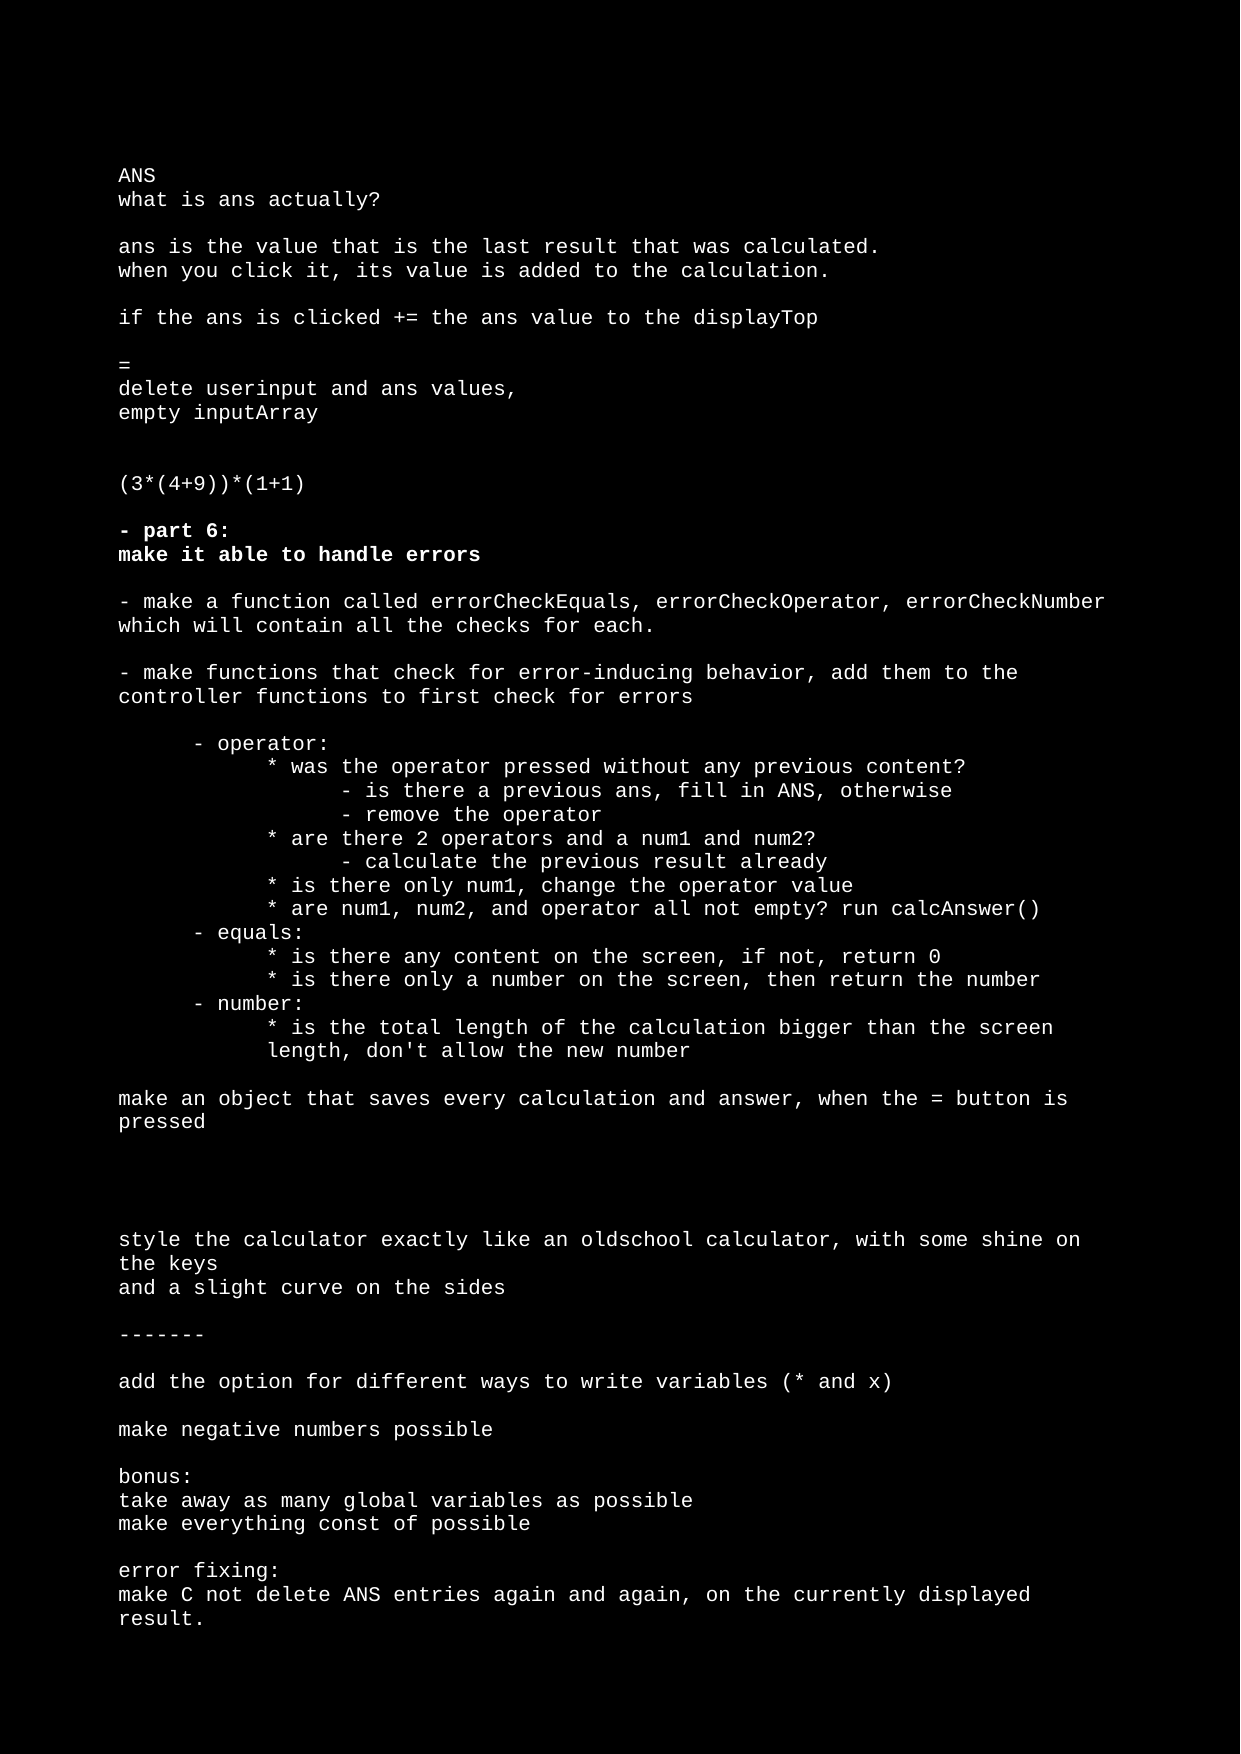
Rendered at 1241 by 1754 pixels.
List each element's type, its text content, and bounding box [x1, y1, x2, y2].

text * is there only num1, change the operator value [118, 875, 1122, 898]
text ans is the value that is the last result that was calculated. [118, 236, 1122, 260]
text and a slight curve on the sides [118, 1277, 1122, 1300]
text make it able to handle errors [118, 544, 1122, 567]
text make C not delete ANS entries again and again, on the currently displayed result. [118, 1584, 1122, 1631]
text add the option for different ways to write variables (* and x) [118, 1371, 1122, 1395]
text make an object that saves every calculation and answer, when the = button is pressed [118, 1088, 1122, 1135]
text if the ans is clicked += the ans value to the displayTop [118, 307, 1122, 331]
text bonus: [118, 1466, 1122, 1489]
text * is the total length of the calculation bigger than the screen length, don't allow the new number [118, 1017, 1122, 1064]
text when you click it, its value is added to the calculation. [118, 260, 1122, 284]
text - is there a previous ans, fill in ANS, otherwise [118, 780, 1122, 804]
text - part 6: [118, 520, 1122, 544]
text style the calculator exactly like an oldschool calculator, with some shine on the keys [118, 1229, 1122, 1277]
text = [118, 354, 1122, 378]
text ANS [118, 165, 1122, 189]
text delete userinput and ans values, [118, 378, 1122, 402]
text - number: [118, 993, 1122, 1017]
text - make a function called errorCheckEquals, errorCheckOperator, errorCheckNumber which will contain all the checks for each. [118, 591, 1122, 638]
text make negative numbers possible [118, 1419, 1122, 1442]
text - calculate the previous result already [118, 851, 1122, 875]
text make everything const of possible [118, 1513, 1122, 1537]
text - equals: [118, 922, 1122, 946]
text take away as many global variables as possible [118, 1489, 1122, 1513]
text - remove the operator [118, 804, 1122, 827]
text empty inputArray [118, 402, 1122, 426]
text - make functions that check for error-inducing behavior, add them to the controller functions to first check for errors [118, 662, 1122, 709]
text (3*(4+9))*(1+1) [118, 473, 1122, 496]
text what is ans actually? [118, 189, 1122, 213]
text * is there only a number on the screen, then return the number [118, 969, 1122, 993]
text error fixing: [118, 1561, 1122, 1584]
text - operator: [118, 733, 1122, 757]
text * is there any content on the screen, if not, return 0 [118, 946, 1122, 969]
text * was the operator pressed without any previous content? [118, 757, 1122, 780]
text ------- [118, 1324, 1122, 1348]
text * are num1, num2, and operator all not empty? run calcAnswer() [118, 898, 1122, 922]
text * are there 2 operators and a num1 and num2? [118, 827, 1122, 851]
